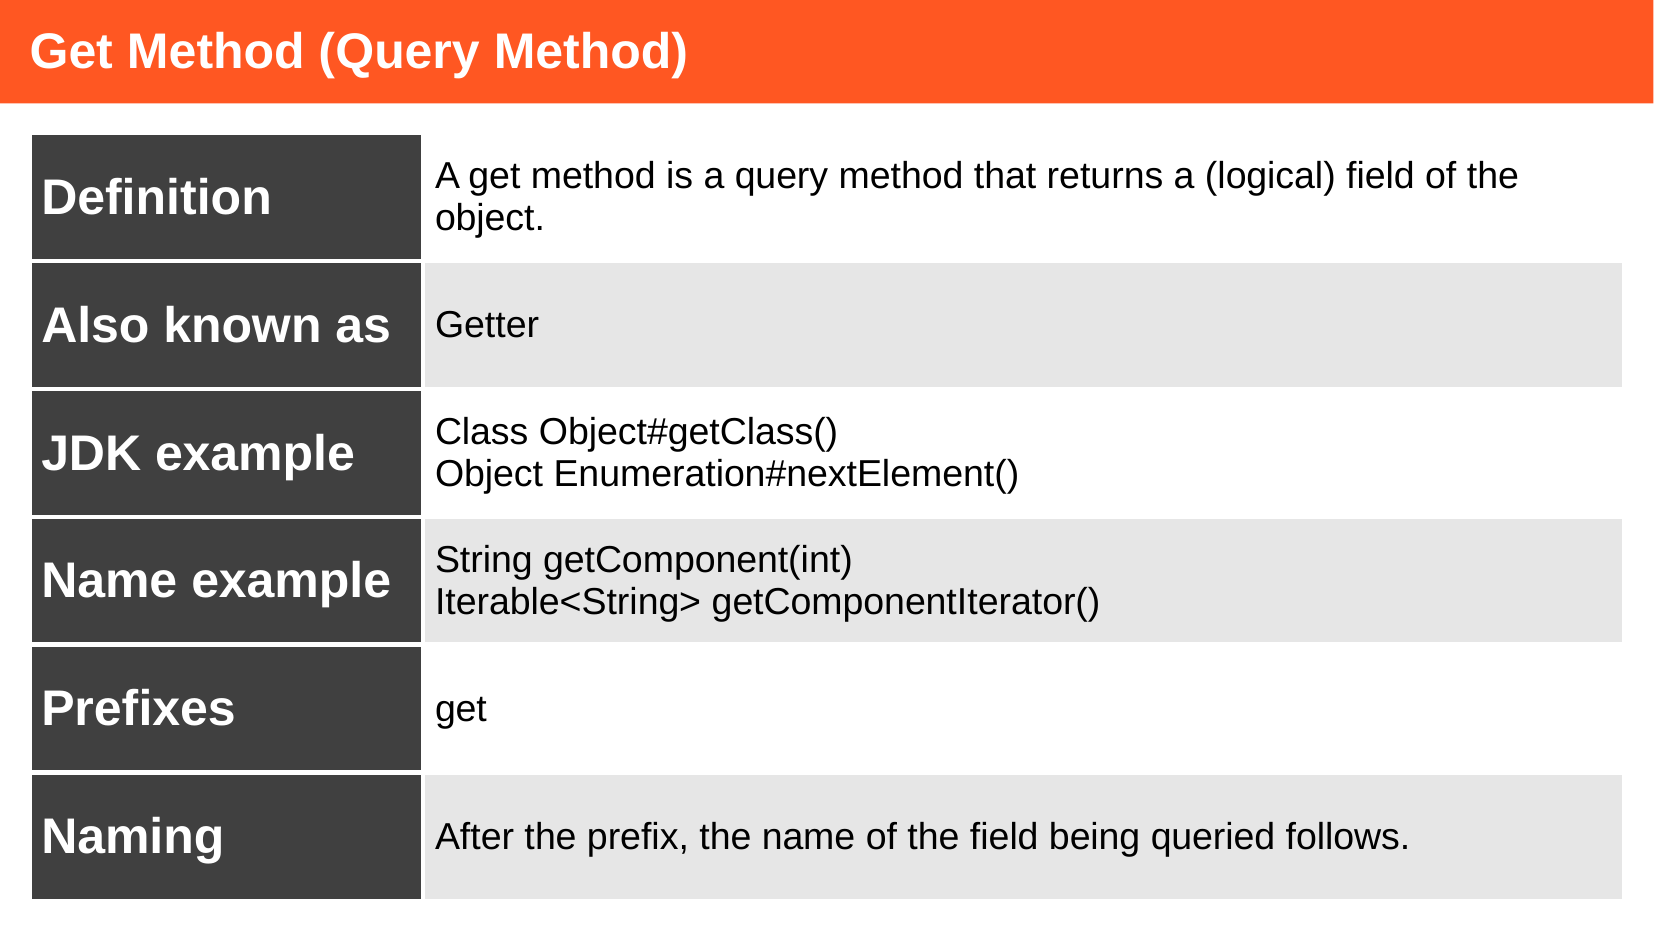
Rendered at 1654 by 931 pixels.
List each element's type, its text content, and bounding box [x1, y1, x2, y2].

table_header A get method is a query method that returns a (logical) field of the object. [425, 135, 1622, 259]
table_cell Prefixes [32, 647, 421, 770]
table_cell JDK example [32, 391, 421, 515]
table_cell get [425, 647, 1622, 770]
table_cell After the prefix, the name of the field being queried follows. [425, 775, 1622, 899]
table_header Definition [32, 135, 421, 259]
table_cell Also known as [32, 263, 421, 387]
table_cell Class Object#getClass() Object Enumeration#nextElement() [425, 391, 1622, 515]
table_cell Naming [32, 775, 421, 899]
table_cell String getComponent(int) Iterable<String> getComponentIterator() [425, 519, 1622, 642]
table_cell Name example [32, 519, 421, 642]
table_cell Getter [425, 263, 1622, 387]
title Get Method (Query Method) [0, 0, 1654, 104]
